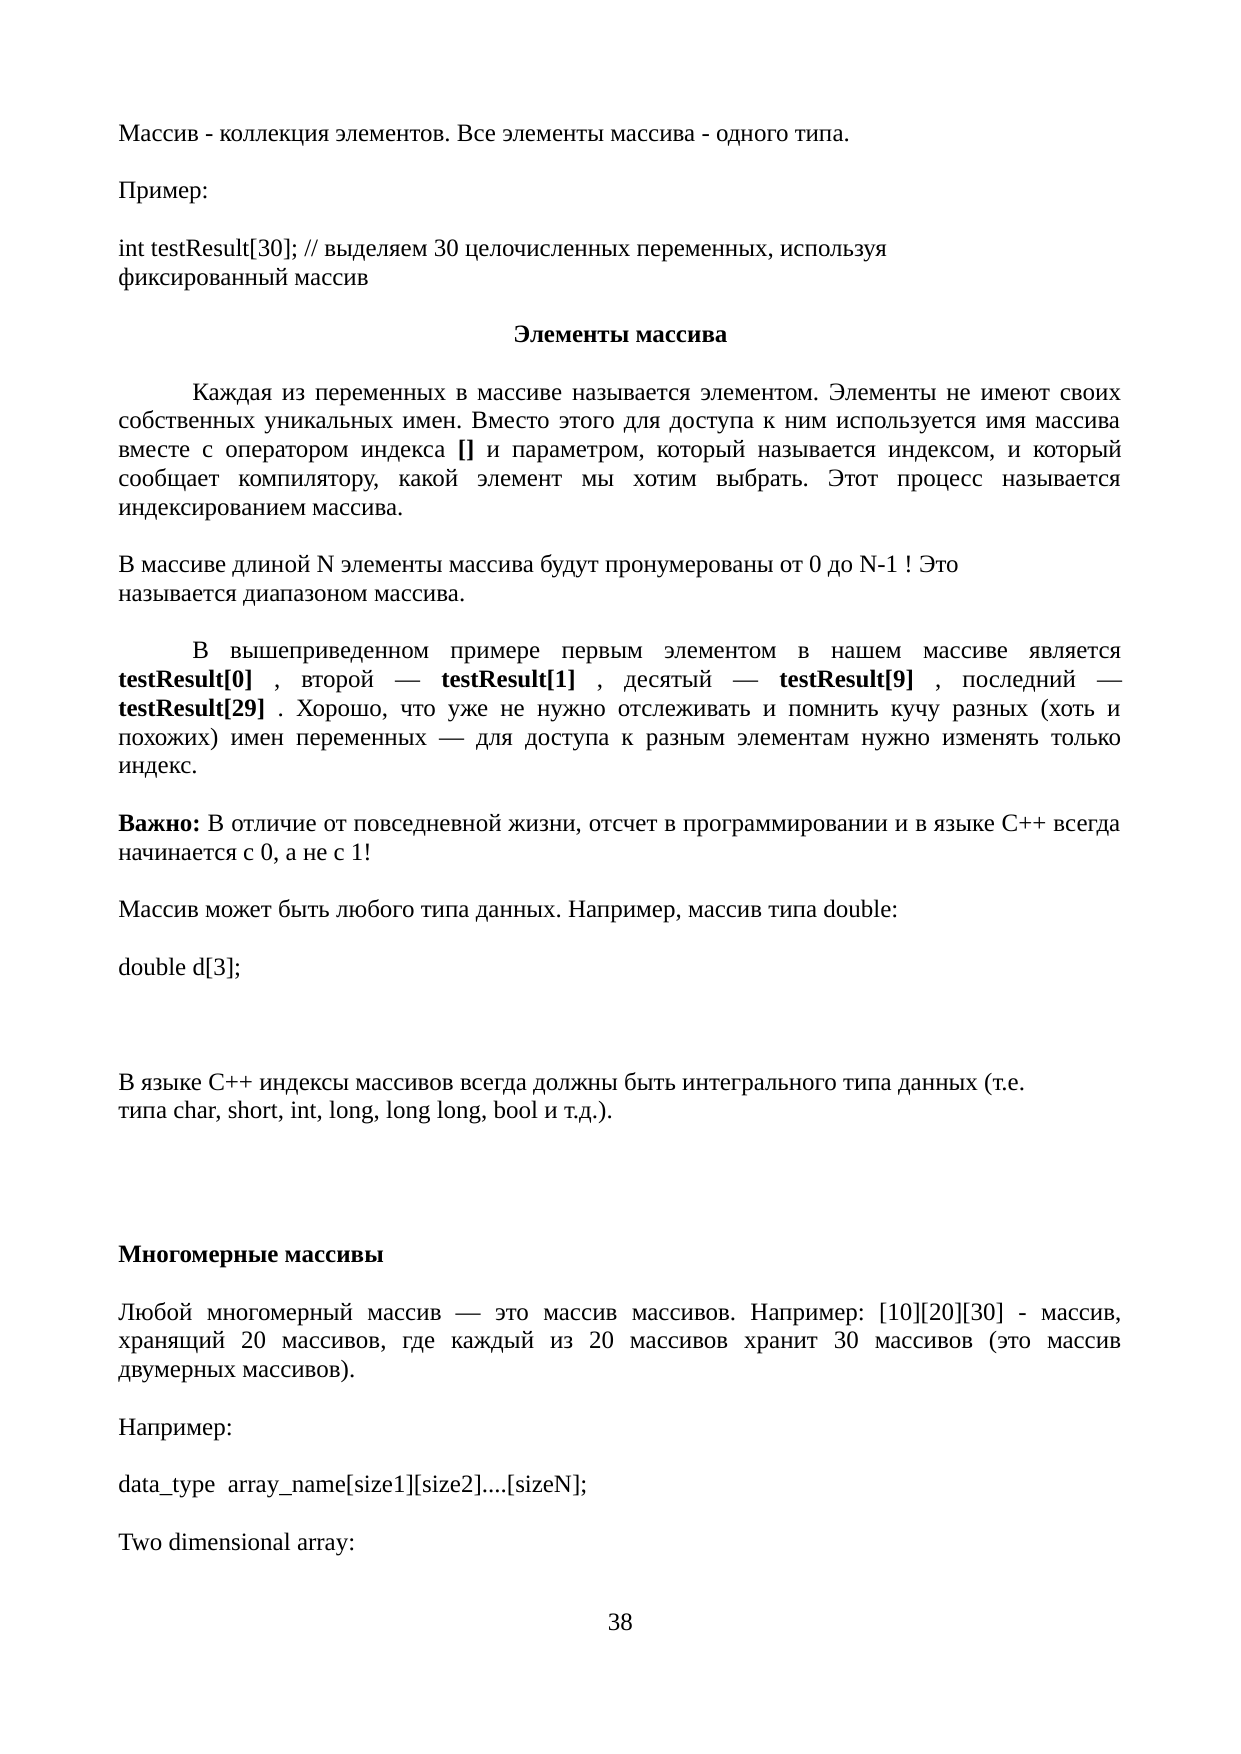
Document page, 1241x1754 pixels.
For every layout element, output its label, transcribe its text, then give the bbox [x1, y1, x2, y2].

text Массив - коллекция элементов. Все элементы массива - одного типа. [118, 118, 1122, 147]
text типа char, short, int, long, long long, bool и т.д.). [118, 1096, 1122, 1124]
text double d[3]; [118, 952, 1122, 981]
text называется диапазоном массива. [118, 578, 1122, 607]
text фиксированный массив [118, 262, 1122, 291]
text В вышеприведенном примере первым элементом в нашем массиве является testResult[0] , второй — testResult[1] , десятый — testResult[9] , последний — testResult[29] . Хорошо, что уже не нужно отслеживать и помнить кучу разных (хоть и похожих) имен переменных — для доступа к разным элементам нужно изменять только индекс. [118, 636, 1122, 779]
text Элементы массива [118, 319, 1122, 348]
text Многомерные массивы [118, 1239, 1122, 1268]
text Массив может быть любого типа данных. Например, массив типа double: [118, 894, 1122, 923]
text Two dimensional array: [118, 1527, 1122, 1556]
text Каждая из переменных в массиве называется элементом. Элементы не имеют своих собственных уникальных имен. Вместо этого для доступа к ним используется имя массива вместе с оператором индекса [] и параметром, который называется индексом, и который сообщает компилятору, какой элемент мы хотим выбрать. Этот процесс называется индексированием массива. [118, 377, 1122, 521]
text Например: [118, 1412, 1122, 1441]
text Важно: В отличие от повседневной жизни, отсчет в программировании и в языке С++ всегда начинается с 0, а не с 1! [118, 808, 1122, 866]
text data_type array_name[size1][size2]....[sizeN]; [118, 1469, 1122, 1498]
text В массиве длиной N элементы массива будут пронумерованы от 0 до N-1 ! Это [118, 549, 1122, 578]
text Любой многомерный массив — это массив массивов. Например: [10][20][30] - массив, хранящий 20 массивов, где каждый из 20 массивов хранит 30 массивов (это массив двумерных массивов). [118, 1297, 1122, 1383]
text Пример: [118, 176, 1122, 204]
text int testResult[30]; // выделяем 30 целочисленных переменных, используя [118, 233, 1122, 262]
text В языке C++ индексы массивов всегда должны быть интегрального типа данных (т.е. [118, 1067, 1122, 1096]
